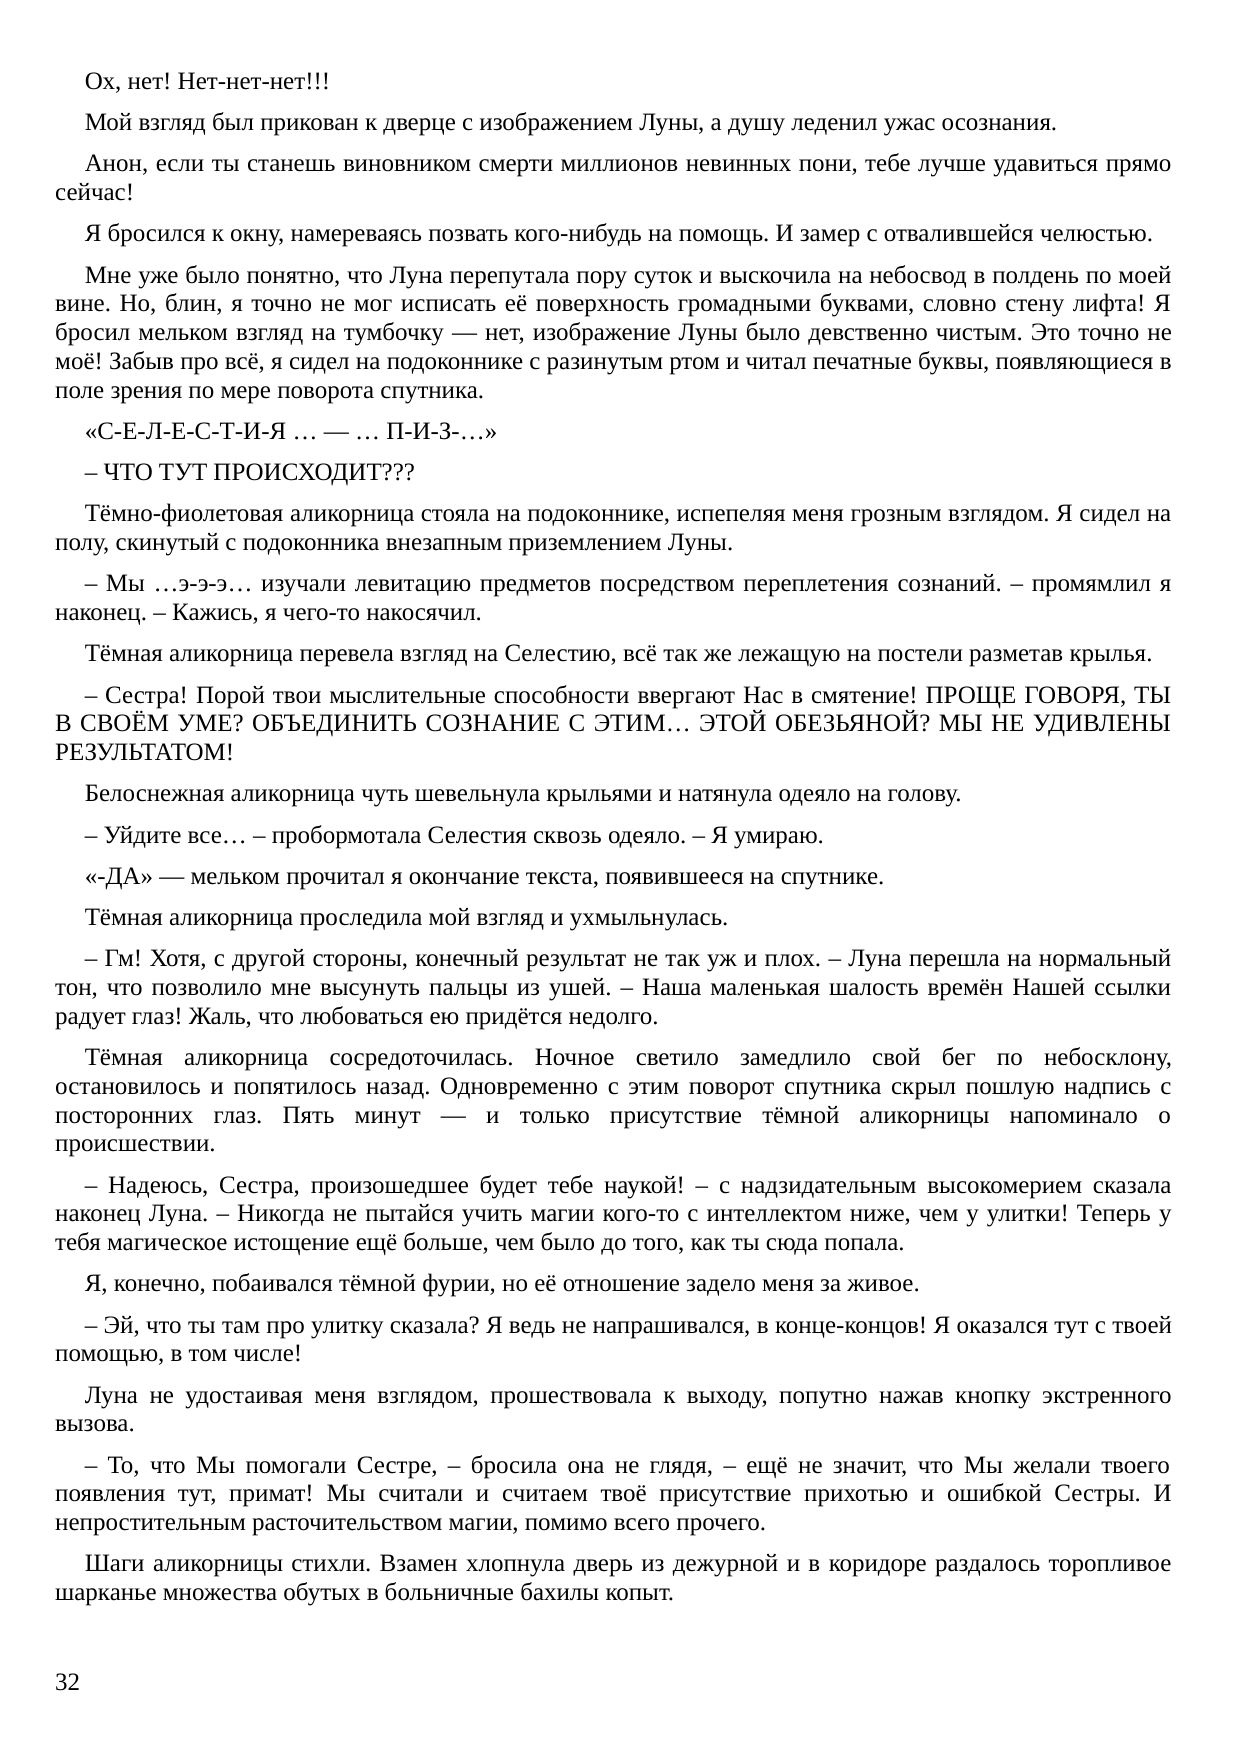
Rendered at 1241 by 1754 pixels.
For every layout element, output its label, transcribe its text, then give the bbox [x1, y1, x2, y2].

text Белоснежная аликорница чуть шевельнула крыльями и натянула одеяло на голову. [55, 778, 1173, 807]
text Я, конечно, побаивался тёмной фурии, но её отношение задело меня за живое. [55, 1268, 1173, 1297]
text – Уйдите все… – пробормотала Селестия сквозь одеяло. – Я умираю. [55, 820, 1173, 848]
text Тёмная аликорница проследила мой взгляд и ухмыльнулась. [55, 902, 1173, 931]
text Я бросился к окну, намереваясь позвать кого-нибудь на помощь. И замер с отвалившейся челюстью. [55, 218, 1173, 247]
text Тёмная аликорница перевела взгляд на Селестию, всё так же лежащую на постели разметав крылья. [55, 638, 1173, 667]
text Луна не удостаивая меня взглядом, прошествовала к выходу, попутно нажав кнопку экстренного вызова. [55, 1380, 1173, 1437]
text – Надеюсь, Сестра, произошедшее будет тебе наукой! – с надзидательным высокомерием сказала наконец Луна. – Никогда не пытайся учить магии кого-то с интеллектом ниже, чем у улитки! Теперь у тебя магическое истощение ещё больше, чем было до того, как ты сюда попала. [55, 1170, 1173, 1256]
text Ох, нет! Нет-нет-нет!!! [55, 66, 1173, 95]
text «-ДА» — мельком прочитал я окончание текста, появившееся на спутнике. [55, 861, 1173, 890]
text Шаги аликорницы стихли. Взамен хлопнула дверь из дежурной и в коридоре раздалось торопливое шарканье множества обутых в больничные бахилы копыт. [55, 1548, 1173, 1606]
text – То, что Мы помогали Сестре, – бросила она не глядя, – ещё не значит, что Мы желали твоего появления тут, примат! Мы считали и считаем твоё присутствие прихотью и ошибкой Сестры. И непростительным расточительством магии, помимо всего прочего. [55, 1450, 1173, 1536]
text – Эй, что ты там про улитку сказала? Я ведь не напрашивался, в конце-концов! Я оказался тут с твоей помощью, в том числе! [55, 1310, 1173, 1367]
text Тёмно-фиолетовая аликорница стояла на подоконнике, испепеляя меня грозным взглядом. Я сидел на полу, скинутый с подоконника внезапным приземлением Луны. [55, 498, 1173, 556]
text Тёмная аликорница сосредоточилась. Ночное светило замедлило свой бег по небосклону, остановилось и попятилось назад. Одновременно с этим поворот спутника скрыл пошлую надпись с посторонних глаз. Пять минут — и только присутствие тёмной аликорницы напоминало о происшествии. [55, 1042, 1173, 1157]
text Анон, если ты станешь виновником смерти миллионов невинных пони, тебе лучше удавиться прямо сейчас! [55, 148, 1173, 206]
text Мне уже было понятно, что Луна перепутала пору суток и выскочила на небосвод в полдень по моей вине. Но, блин, я точно не мог исписать её поверхность громадными буквами, словно стену лифта! Я бросил мельком взгляд на тумбочку — нет, изображение Луны было девственно чистым. Это точно не моё! Забыв про всё, я сидел на подоконнике с разинутым ртом и читал печатные буквы, появляющиеся в поле зрения по мере поворота спутника. [55, 260, 1173, 403]
text – ЧТО ТУТ ПРОИСХОДИТ??? [55, 457, 1173, 486]
text Мой взгляд был прикован к дверце с изображением Луны, а душу леденил ужас осознания. [55, 107, 1173, 136]
text «С-Е-Л-Е-С-Т-И-Я … — … П-И-З-…» [55, 416, 1173, 445]
text – Гм! Хотя, с другой стороны, конечный результат не так уж и плох. – Луна перешла на нормальный тон, что позволило мне высунуть пальцы из ушей. – Наша маленькая шалость времён Нашей ссылки радует глаз! Жаль, что любоваться ею придётся недолго. [55, 943, 1173, 1030]
text – Сестра! Порой твои мыслительные способности ввергают Нас в смятение! ПРОЩЕ ГОВОРЯ, ТЫ В СВОЁМ УМЕ? ОБЪЕДИНИТЬ СОЗНАНИЕ С ЭТИМ… ЭТОЙ ОБЕЗЬЯНОЙ? МЫ НЕ УДИВЛЕНЫ РЕЗУЛЬТАТОМ! [55, 680, 1173, 766]
text – Мы …э-э-э… изучали левитацию предметов посредством переплетения сознаний. – промямлил я наконец. – Кажись, я чего-то накосячил. [55, 568, 1173, 626]
